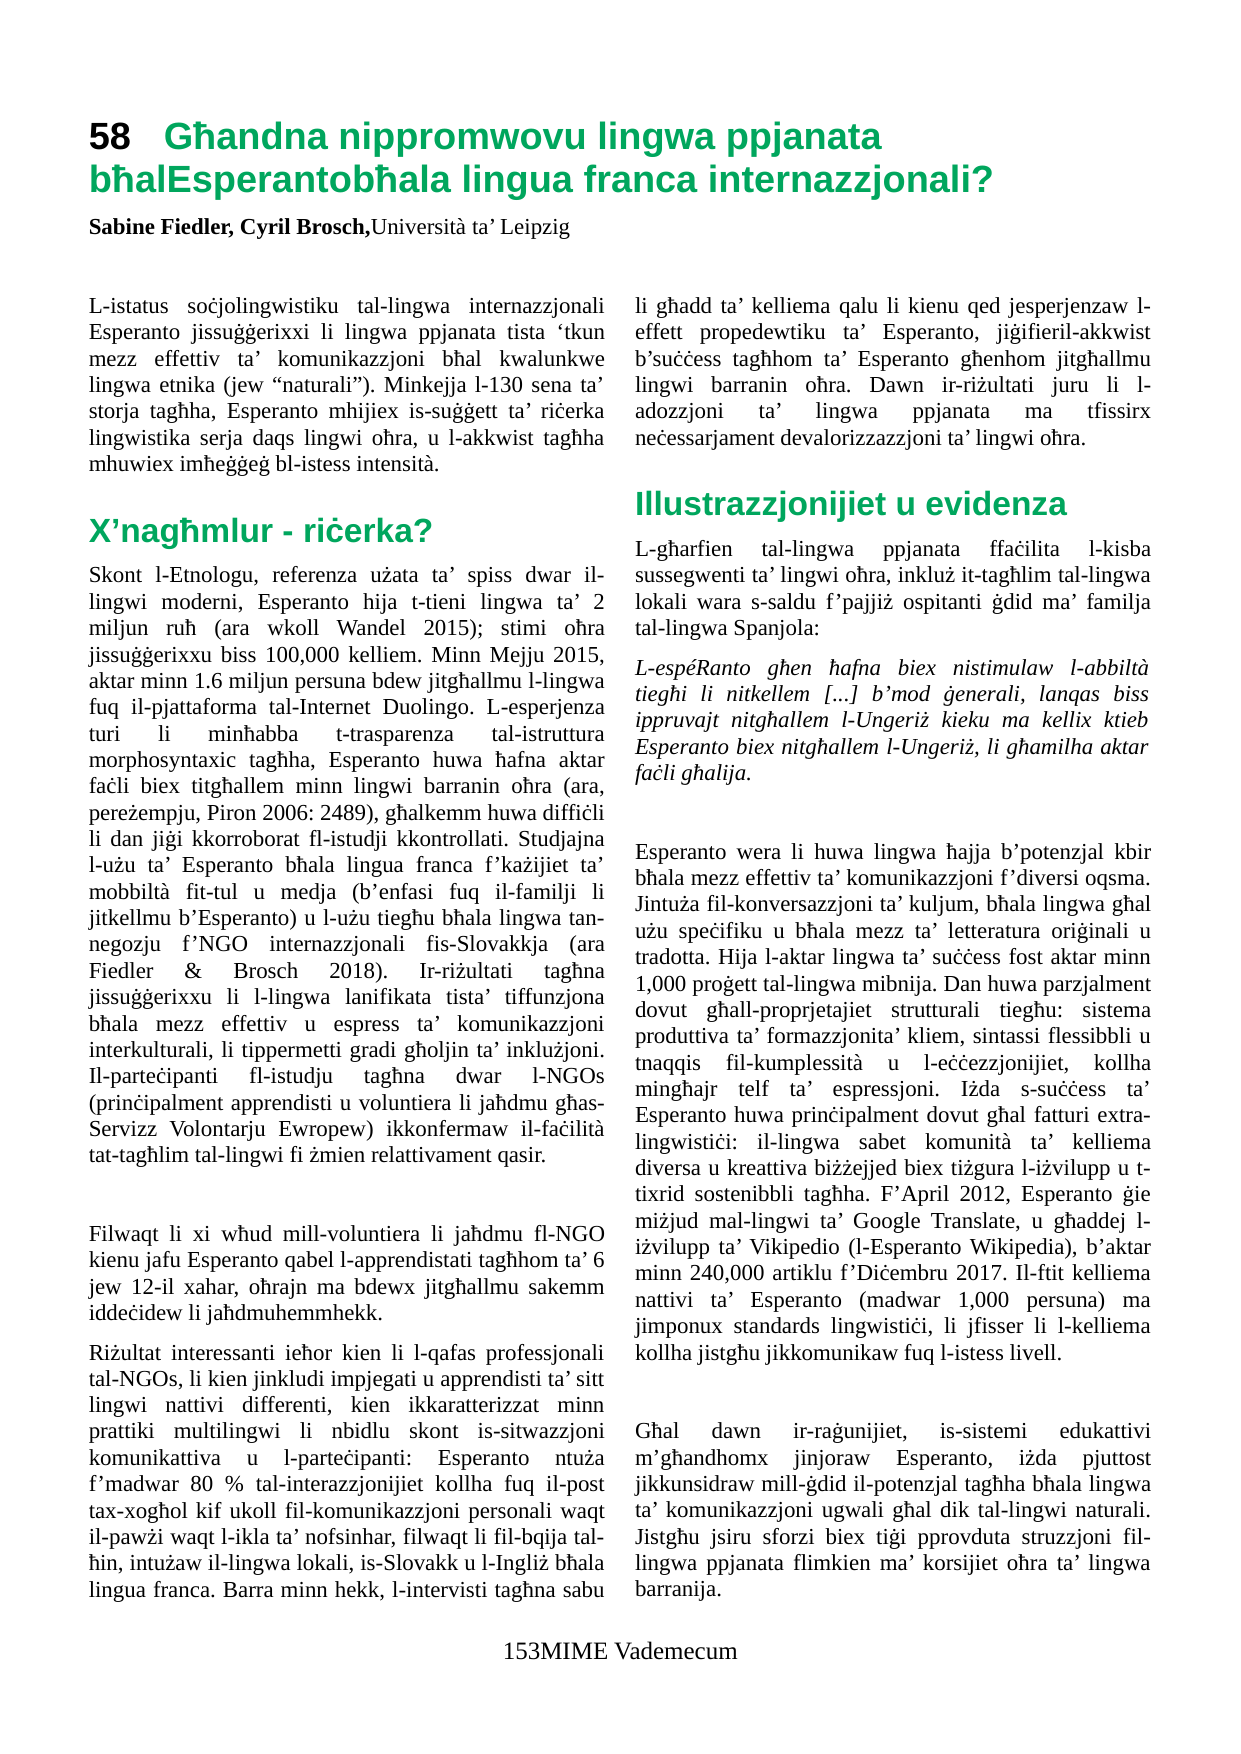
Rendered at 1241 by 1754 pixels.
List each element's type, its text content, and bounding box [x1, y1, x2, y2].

text Skont l-Etnologu, referenza użata ta’ spiss dwar il-lingwi moderni, Esperanto hija t-tieni lingwa ta’ 2 miljun ruħ (ara wkoll Wandel 2015); stimi oħra jissuġġerixxu biss 100,000 kelliem. Minn Mejju 2015, aktar minn 1.6 miljun persuna bdew jitgħallmu l-lingwa fuq il-pjattaforma tal-Internet Duolingo. L-esperjenza turi li minħabba t-trasparenza tal-istruttura morphosyntaxic tagħha, Esperanto huwa ħafna aktar faċli biex titgħallem minn lingwi barranin oħra (ara, pereżempju, Piron 2006: 2489), għalkemm huwa diffiċli li dan jiġi kkorroborat fl-istudji kkontrollati. Studjajna l-użu ta’ Esperanto bħala lingua franca f’każijiet ta’ mobbiltà fit-tul u medja (b’enfasi fuq il-familji li jitkellmu b’Esperanto) u l-użu tiegħu bħala lingwa tan-negozju f’NGO internazzjonali fis-Slovakkja (ara Fiedler & Brosch 2018). Ir-riżultati tagħna jissuġġerixxu li l-lingwa lanifikata tista’ tiffunzjona bħala mezz effettiv u espress ta’ komunikazzjoni interkulturali, li tippermetti gradi għoljin ta’ inklużjoni. Il-parteċipanti fl-istudju tagħna dwar l-NGOs (prinċipalment apprendisti u voluntiera li jaħdmu għas-Servizz Volontarju Ewropew) ikkonfermaw il-faċilità tat-tagħlim tal-lingwi fi żmien relattivament qasir. [88, 562, 605, 1168]
text Filwaqt li xi wħud mill-voluntiera li jaħdmu fl-NGO kienu jafu Esperanto qabel l-apprendistati tagħhom ta’ 6 jew 12-il xahar, oħrajn ma bdewx jitgħallmu sakemm iddeċidew li jaħdmuhemmhekk. [88, 1220, 605, 1326]
text Esperanto wera li huwa lingwa ħajja b’potenzjal kbir bħala mezz effettiv ta’ komunikazzjoni f’diversi oqsma. Jintuża fil-konversazzjoni ta’ kuljum, bħala lingwa għal użu speċifiku u bħala mezz ta’ letteratura oriġinali u tradotta. Hija l-aktar lingwa ta’ suċċess fost aktar minn 1,000 proġett tal-lingwa mibnija. Dan huwa parzjalment dovut għall-proprjetajiet strutturali tiegħu: sistema produttiva ta’ formazzjonita’ kliem, sintassi flessibbli u tnaqqis fil-kumplessità u l-eċċezzjonijiet, kollha mingħajr telf ta’ espressjoni. Iżda s-suċċess ta’ Esperanto huwa prinċipalment dovut għal fatturi extra-lingwistiċi: il-lingwa sabet komunità ta’ kelliema diversa u kreattiva biżżejjed biex tiżgura l-iżvilupp u t-tixrid sostenibbli tagħha. F’April 2012, Esperanto ġie miżjud mal-lingwi ta’ Google Translate, u għaddej l-iżvilupp ta’ Vikipedio (l-Esperanto Wikipedia), b’aktar minn 240,000 artiklu f’Diċembru 2017. Il-ftit kelliema nattivi ta’ Esperanto (madwar 1,000 persuna) ma jimponux standards lingwistiċi, li jfisser li l-kelliema kollha jistgħu jikkomunikaw fuq l-istess livell. [635, 838, 1152, 1365]
text Sabine Fiedler, Cyril Brosch,Università ta’ Leipzig [88, 213, 1152, 240]
text L-għarfien tal-lingwa ppjanata ffaċilita l-kisba sussegwenti ta’ lingwi oħra, inkluż it-tagħlim tal-lingwa lokali wara s-saldu f’pajjiż ospitanti ġdid ma’ familja tal-lingwa Spanjola: [635, 535, 1152, 641]
subtitle Għandna nippromwovu lingwa ppjanata bħalEsperantobħala lingua franca internazzjonali? [88, 113, 1152, 201]
text Għal dawn ir-raġunijiet, is-sistemi edukattivi m’għandhomx jinjoraw Esperanto, iżda pjuttost jikkunsidraw mill-ġdid il-potenzjal tagħha bħala lingwa ta’ komunikazzjoni ugwali għal dik tal-lingwi naturali. Jistgħu jsiru sforzi biex tiġi pprovduta struzzjoni fil-lingwa ppjanata flimkien ma’ korsijiet oħra ta’ lingwa barranija. [635, 1417, 1152, 1602]
text L-espéRanto għen ħafna biex nistimulaw l-abbiltà tiegħi li nitkellem [...] b’mod ġenerali, lanqas biss ippruvajt nitgħallem l-Ungeriż kieku ma kellix ktieb Esperanto biex nitgħallem l-Ungeriż, li għamilha aktar faċli għalija. [635, 654, 1152, 785]
subtitle X’nagħmlur -​ riċerka? [88, 510, 605, 549]
subtitle Illustrazzjonijiet u evidenza [635, 484, 1152, 523]
text li għadd ta’ kelliema qalu li kienu qed jesperjenzaw l-effett propedewtiku ta’ Esperanto, jiġifieril-akkwist b’suċċess tagħhom ta’ Esperanto għenhom jitgħallmu lingwi barranin oħra. Dawn ir-riżultati juru li l-adozzjoni ta’ lingwa ppjanata ma tfissirx neċessarjament devalorizzazzjoni ta’ lingwi oħra. [635, 292, 1152, 450]
text L-istatus soċjolingwistiku tal-lingwa internazzjonali Esperanto jissuġġerixxi li lingwa ppjanata tista ‘tkun mezz effettiv ta’ komunikazzjoni bħal kwalunkwe lingwa etnika (jew “naturali”). Minkejja l-130 sena ta’ storja tagħha, Esperanto mhijiex is-suġġett ta’ riċerka lingwistika serja daqs lingwi oħra, u l-akkwist tagħha mhuwiex imħeġġeġ bl-istess intensità. [88, 292, 605, 477]
text Riżultat interessanti ieħor kien li l-qafas professjonali tal-NGOs, li kien jinkludi impjegati u apprendisti ta’ sitt lingwi nattivi differenti, kien ikkaratterizzat minn prattiki multilingwi li nbidlu skont is-sitwazzjoni komunikattiva u l-parteċipanti: Esperanto ntuża f’madwar 80 % tal-interazzjonijiet kollha fuq il-post tax-xogħol kif ukoll fil-komunikazzjoni personali waqt il-pawżi waqt l-ikla ta’ nofsinhar, filwaqt li fil-bqija tal-ħin, intużaw il-lingwa lokali, is-Slovakk u l-Ingliż bħala lingua franca. Barra minn hekk, l-intervisti tagħna sabu [88, 1338, 605, 1602]
